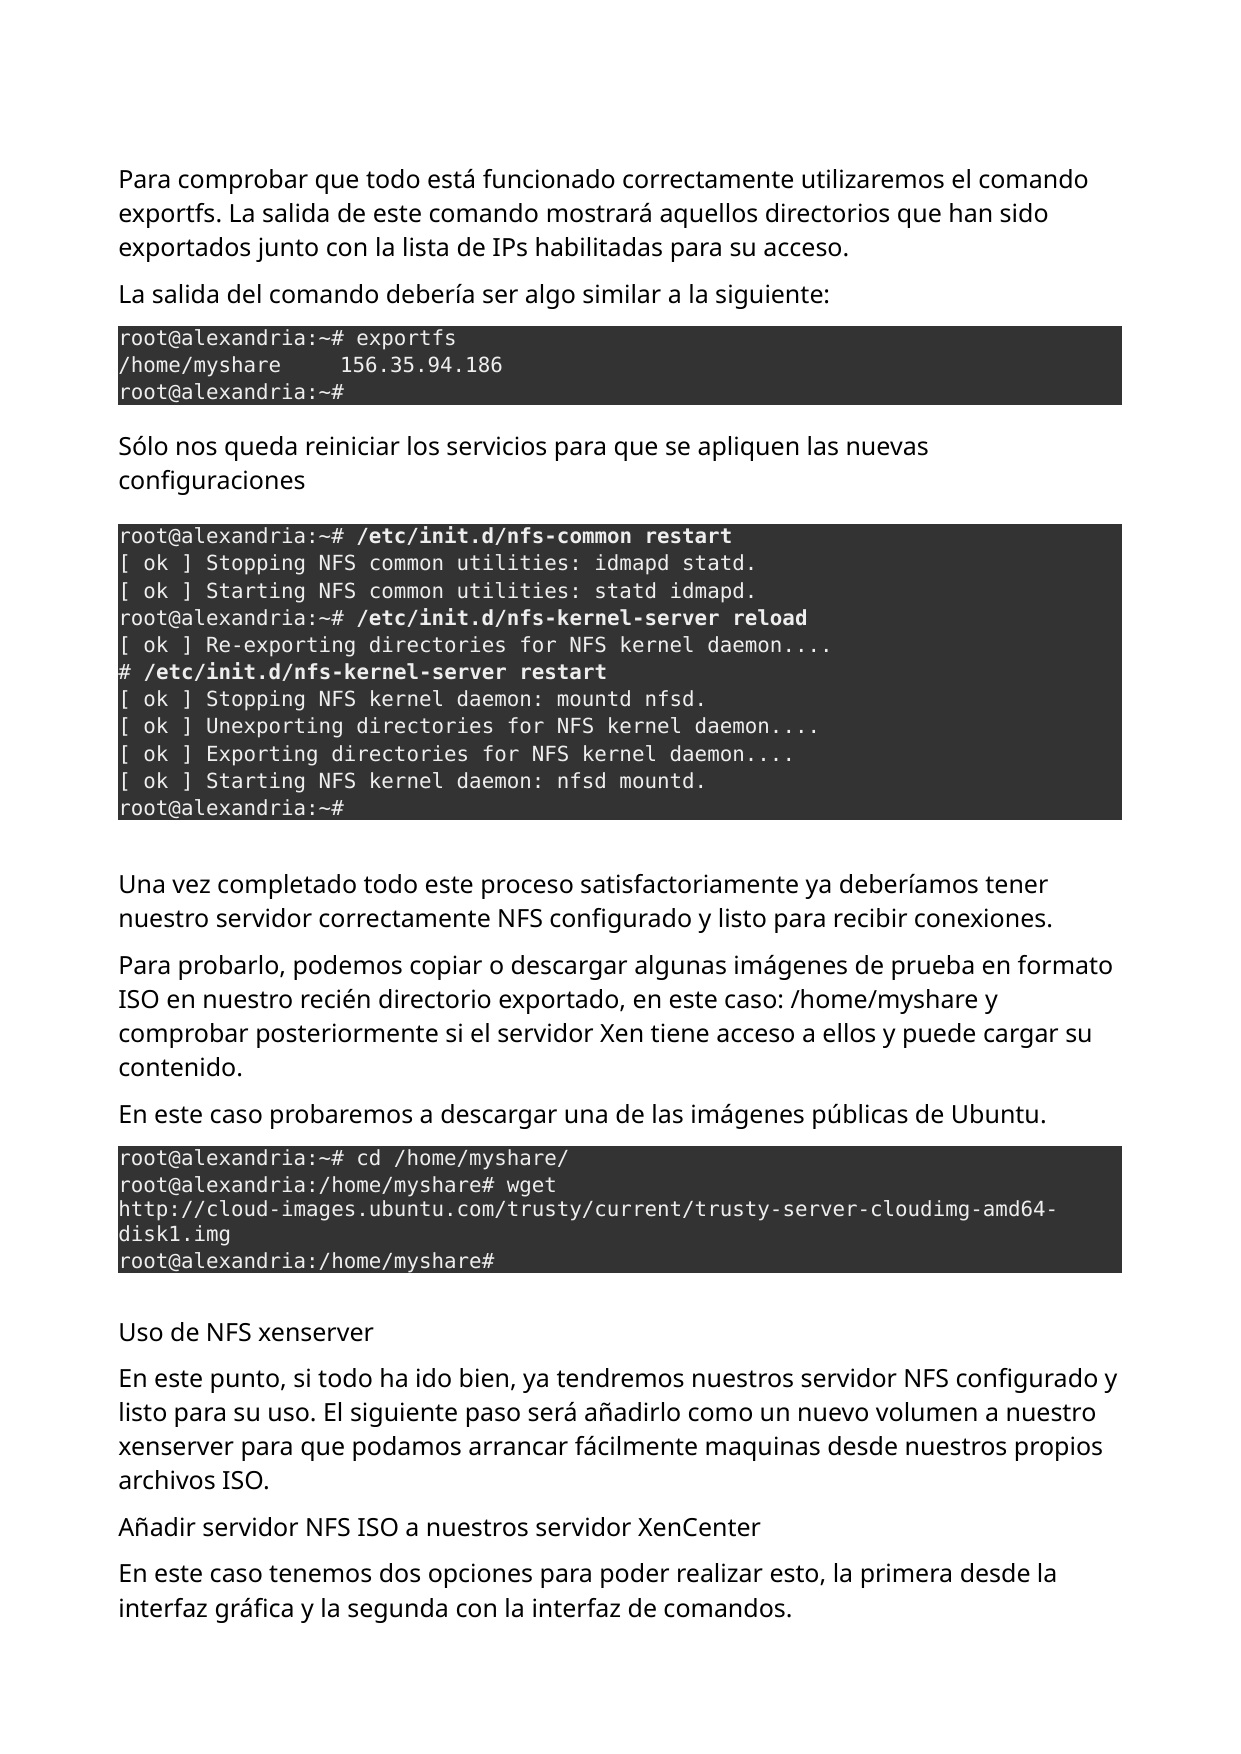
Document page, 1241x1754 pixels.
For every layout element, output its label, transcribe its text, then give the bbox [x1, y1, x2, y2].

text root@alexandria:~# cd /home/myshare/ [118, 1146, 1122, 1170]
text root@alexandria:~# /etc/init.d/nfs-common restart [118, 524, 1122, 548]
text root@alexandria:~# [118, 380, 1122, 405]
text root@alexandria:~# exportfs [118, 326, 1122, 350]
text root@alexandria:~# /etc/init.d/nfs-kernel-server reload [118, 606, 1122, 630]
text [ ok ] Stopping NFS kernel daemon: mountd nfsd. [118, 687, 1122, 712]
text Uso de NFS xenserver [118, 1314, 1122, 1348]
text Para probarlo, podemos copiar o descargar algunas imágenes de prueba en formato ISO en nuestro recién directorio exportado, en este caso: /home/myshare y comprobar posteriormente si el servidor Xen tiene acceso a ellos y puede cargar su contenido. [118, 948, 1122, 1084]
text root@alexandria:~# [118, 796, 1122, 820]
text [ ok ] Stopping NFS common utilities: idmapd statd. [118, 551, 1122, 576]
text En este caso tenemos dos opciones para poder realizar esto, la primera desde la interfaz gráfica y la segunda con la interfaz de comandos. [118, 1556, 1122, 1624]
text root@alexandria:/home/myshare# wget http://cloud-images.ubuntu.com/trusty/current/trusty-server-cloudimg-amd64-disk1.img [118, 1173, 1122, 1246]
text [ ok ] Starting NFS kernel daemon: nfsd mountd. [118, 769, 1122, 793]
text # /etc/init.d/nfs-kernel-server restart [118, 660, 1122, 684]
text root@alexandria:/home/myshare# [118, 1249, 1122, 1273]
text [ ok ] Exporting directories for NFS kernel daemon.... [118, 742, 1122, 766]
text /home/myshare 156.35.94.186 [118, 353, 1122, 377]
text Una vez completado todo este proceso satisfactoriamente ya deberíamos tener nuestro servidor correctamente NFS configurado y listo para recibir conexiones. [118, 867, 1122, 935]
text La salida del comando debería ser algo similar a la siguiente: [118, 277, 1122, 311]
text Sólo nos queda reiniciar los servicios para que se apliquen las nuevas configuraciones [118, 429, 1122, 497]
text En este punto, si todo ha ido bien, ya tendremos nuestros servidor NFS configurado y listo para su uso. El siguiente paso será añadirlo como un nuevo volumen a nuestro xenserver para que podamos arrancar fácilmente maquinas desde nuestros propios archivos ISO. [118, 1361, 1122, 1497]
text [ ok ] Re-exporting directories for NFS kernel daemon.... [118, 633, 1122, 657]
text [ ok ] Starting NFS common utilities: statd idmapd. [118, 579, 1122, 603]
text [ ok ] Unexporting directories for NFS kernel daemon.... [118, 714, 1122, 739]
text En este caso probaremos a descargar una de las imágenes públicas de Ubuntu. [118, 1096, 1122, 1130]
text Para comprobar que todo está funcionado correctamente utilizaremos el comando exportfs. La salida de este comando mostrará aquellos directorios que han sido exportados junto con la lista de IPs habilitadas para su acceso. [118, 162, 1122, 264]
text Añadir servidor NFS ISO a nuestros servidor XenCenter [118, 1509, 1122, 1544]
